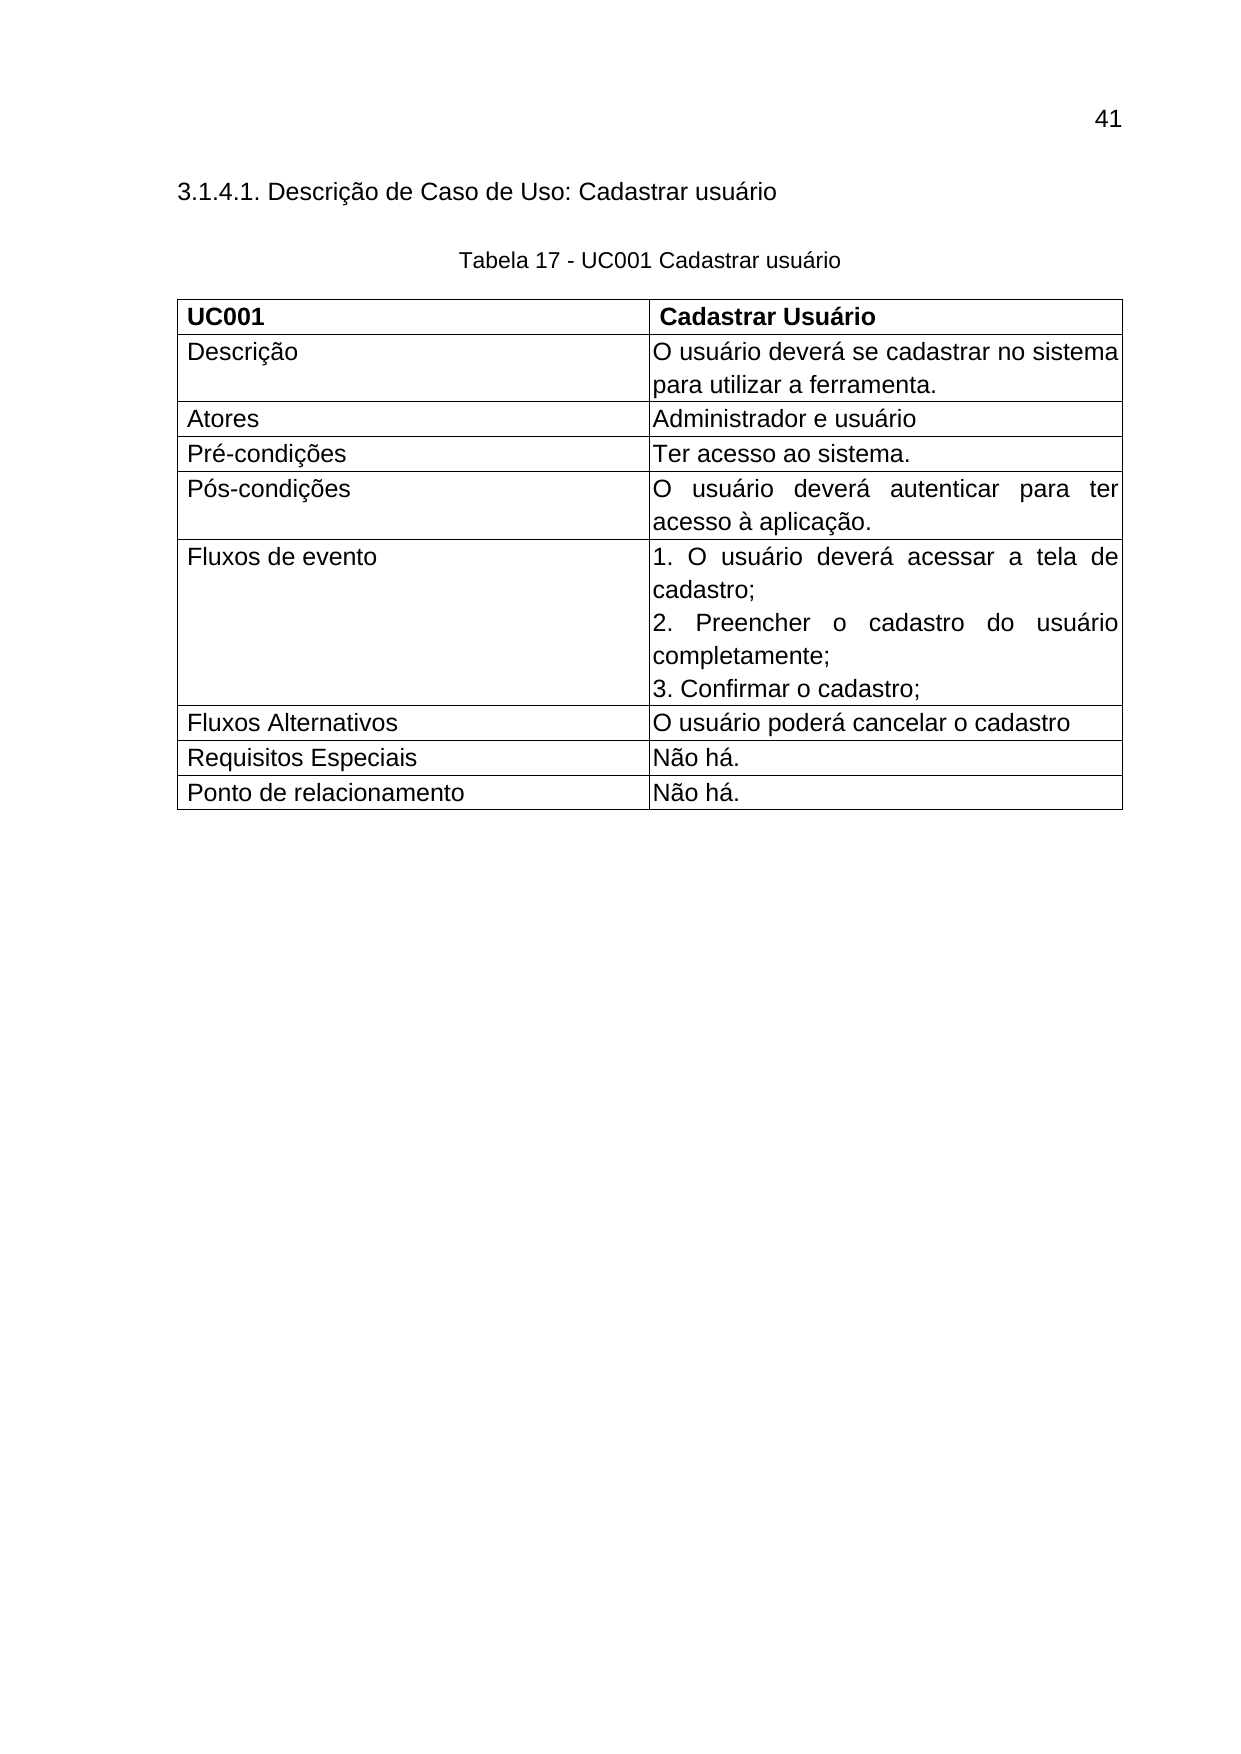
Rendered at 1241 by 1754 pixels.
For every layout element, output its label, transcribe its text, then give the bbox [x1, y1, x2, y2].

table_cell O usuário poderá cancelar o cadastro [650, 706, 1122, 740]
table_cell Requisitos Especiais [178, 741, 649, 775]
table_cell Não há. [650, 741, 1122, 775]
table_header UC001 [178, 300, 649, 334]
table_cell Não há. [650, 776, 1122, 809]
table_cell Fluxos de evento [178, 540, 649, 705]
table_cell Pré-condições [178, 437, 649, 471]
table_cell Administrador e usuário [650, 402, 1122, 436]
table_cell Pós-condições [178, 472, 649, 538]
table_cell Fluxos Alternativos [178, 706, 649, 740]
table_header Cadastrar Usuário [650, 300, 1122, 334]
table_cell Atores [178, 402, 649, 436]
table_cell 1. O usuário deverá acessar a tela de cadastro; 2. Preencher o cadastro do usuário completamente; 3. Confirmar o cadastro; [650, 540, 1122, 705]
table_cell Ponto de relacionamento [178, 776, 649, 809]
subtitle 3.1.4.1. Descrição de Caso de Uso: Cadastrar usuário [177, 177, 1122, 206]
table_cell Ter acesso ao sistema. [650, 437, 1122, 471]
table_cell O usuário deverá autenticar para ter acesso à aplicação. [650, 472, 1122, 538]
text Tabela 17 - UC001 Cadastrar usuário [177, 247, 1122, 273]
table_cell O usuário deverá se cadastrar no sistema para utilizar a ferramenta. [650, 335, 1122, 401]
table_cell Descrição [178, 335, 649, 401]
